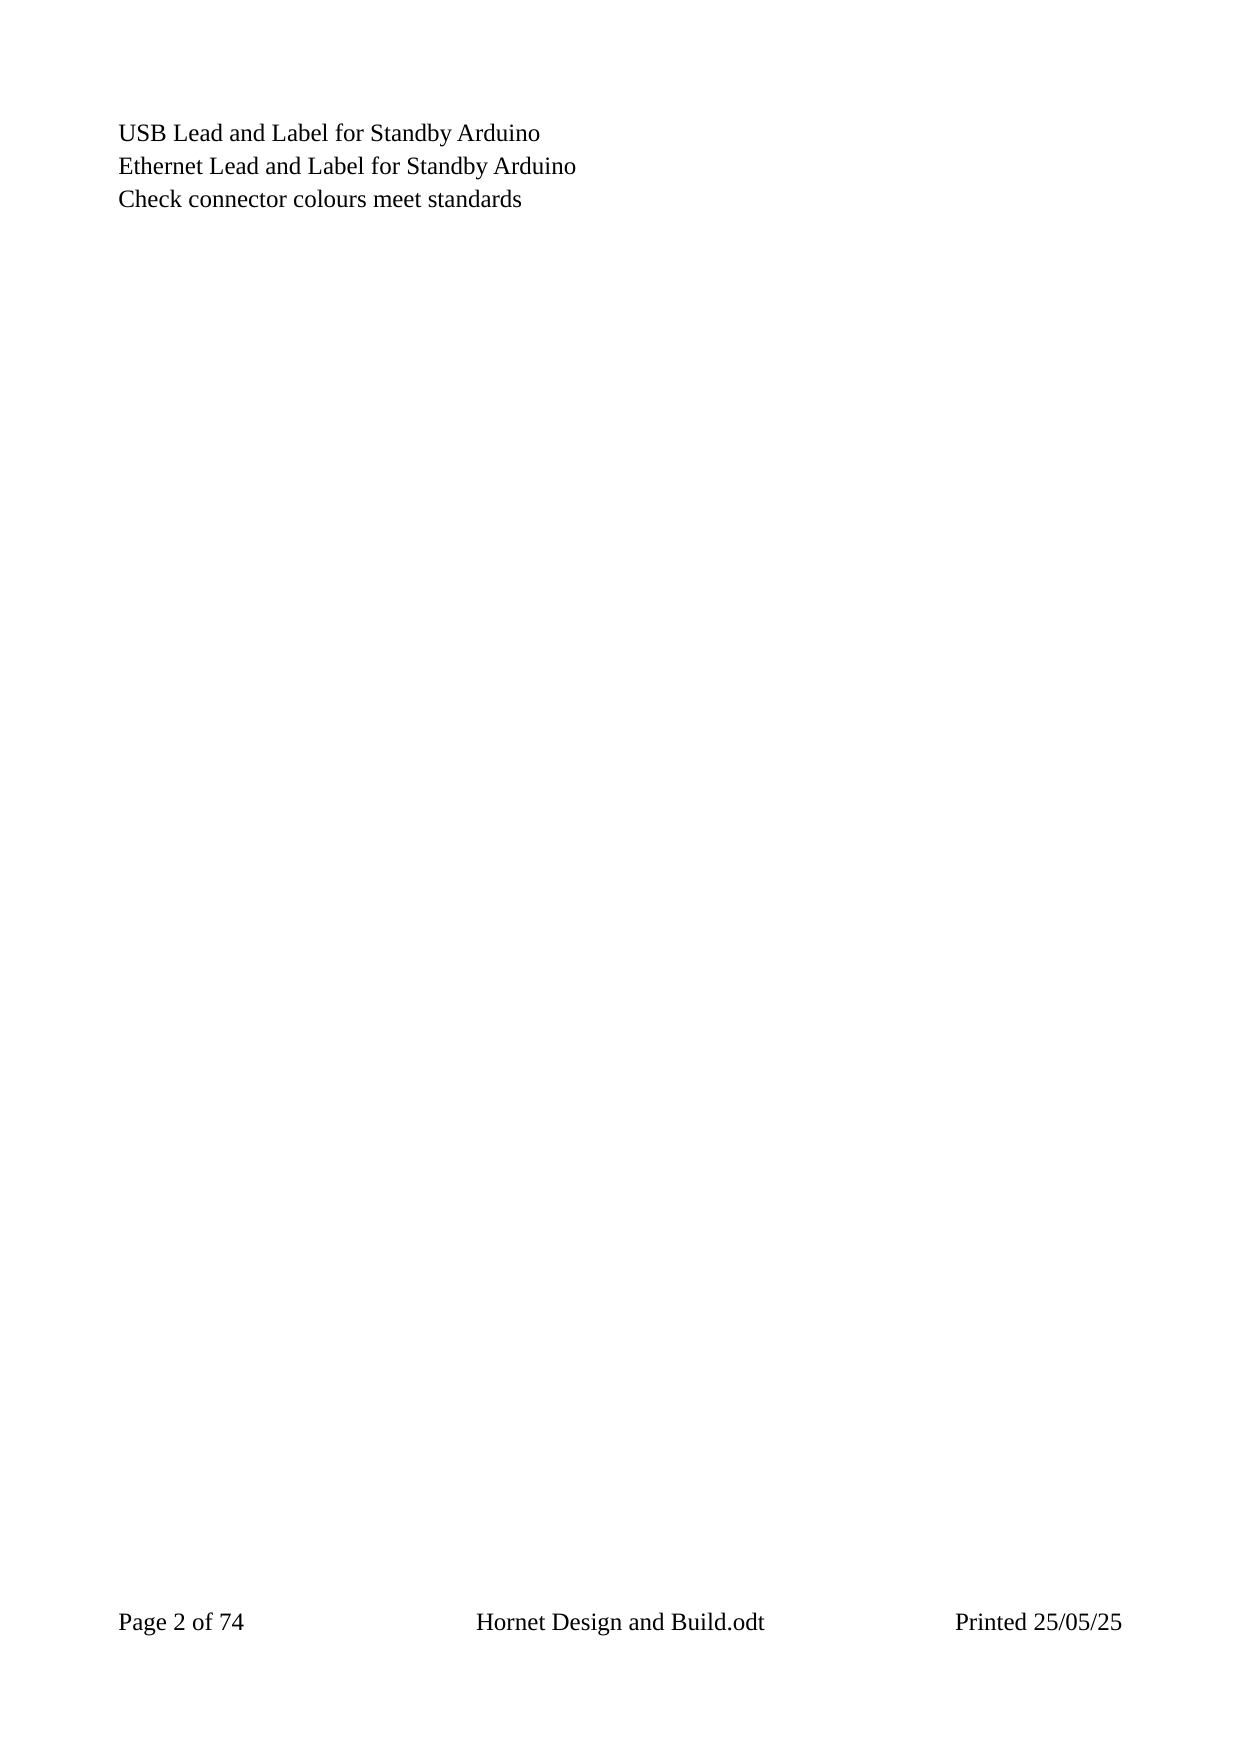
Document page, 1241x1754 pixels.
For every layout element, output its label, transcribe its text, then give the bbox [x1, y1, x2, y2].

text Ethernet Lead and Label for Standby Arduino [118, 151, 1122, 180]
text Check connector colours meet standards [118, 184, 1122, 213]
text USB Lead and Label for Standby Arduino [118, 118, 1122, 147]
